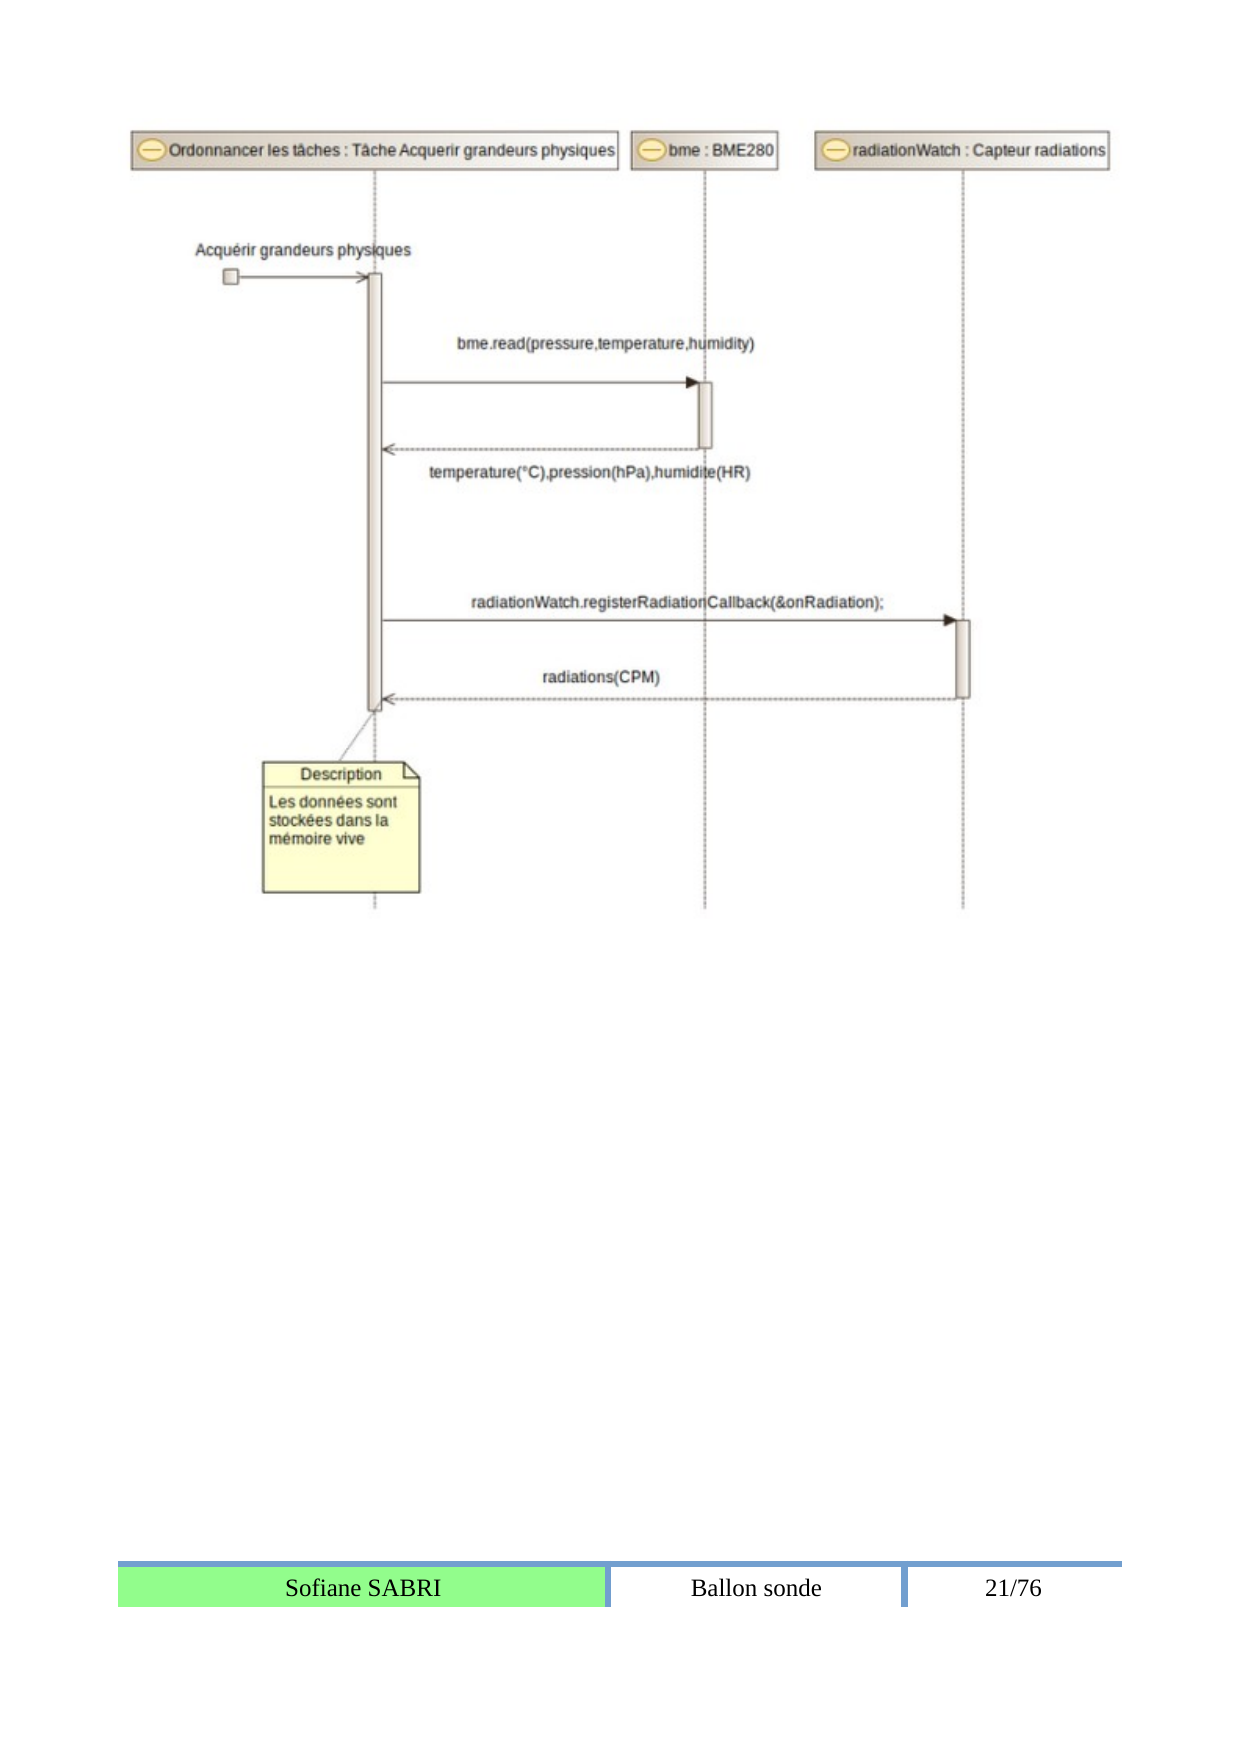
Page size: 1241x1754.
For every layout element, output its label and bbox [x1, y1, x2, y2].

picture [118, 118, 1123, 922]
